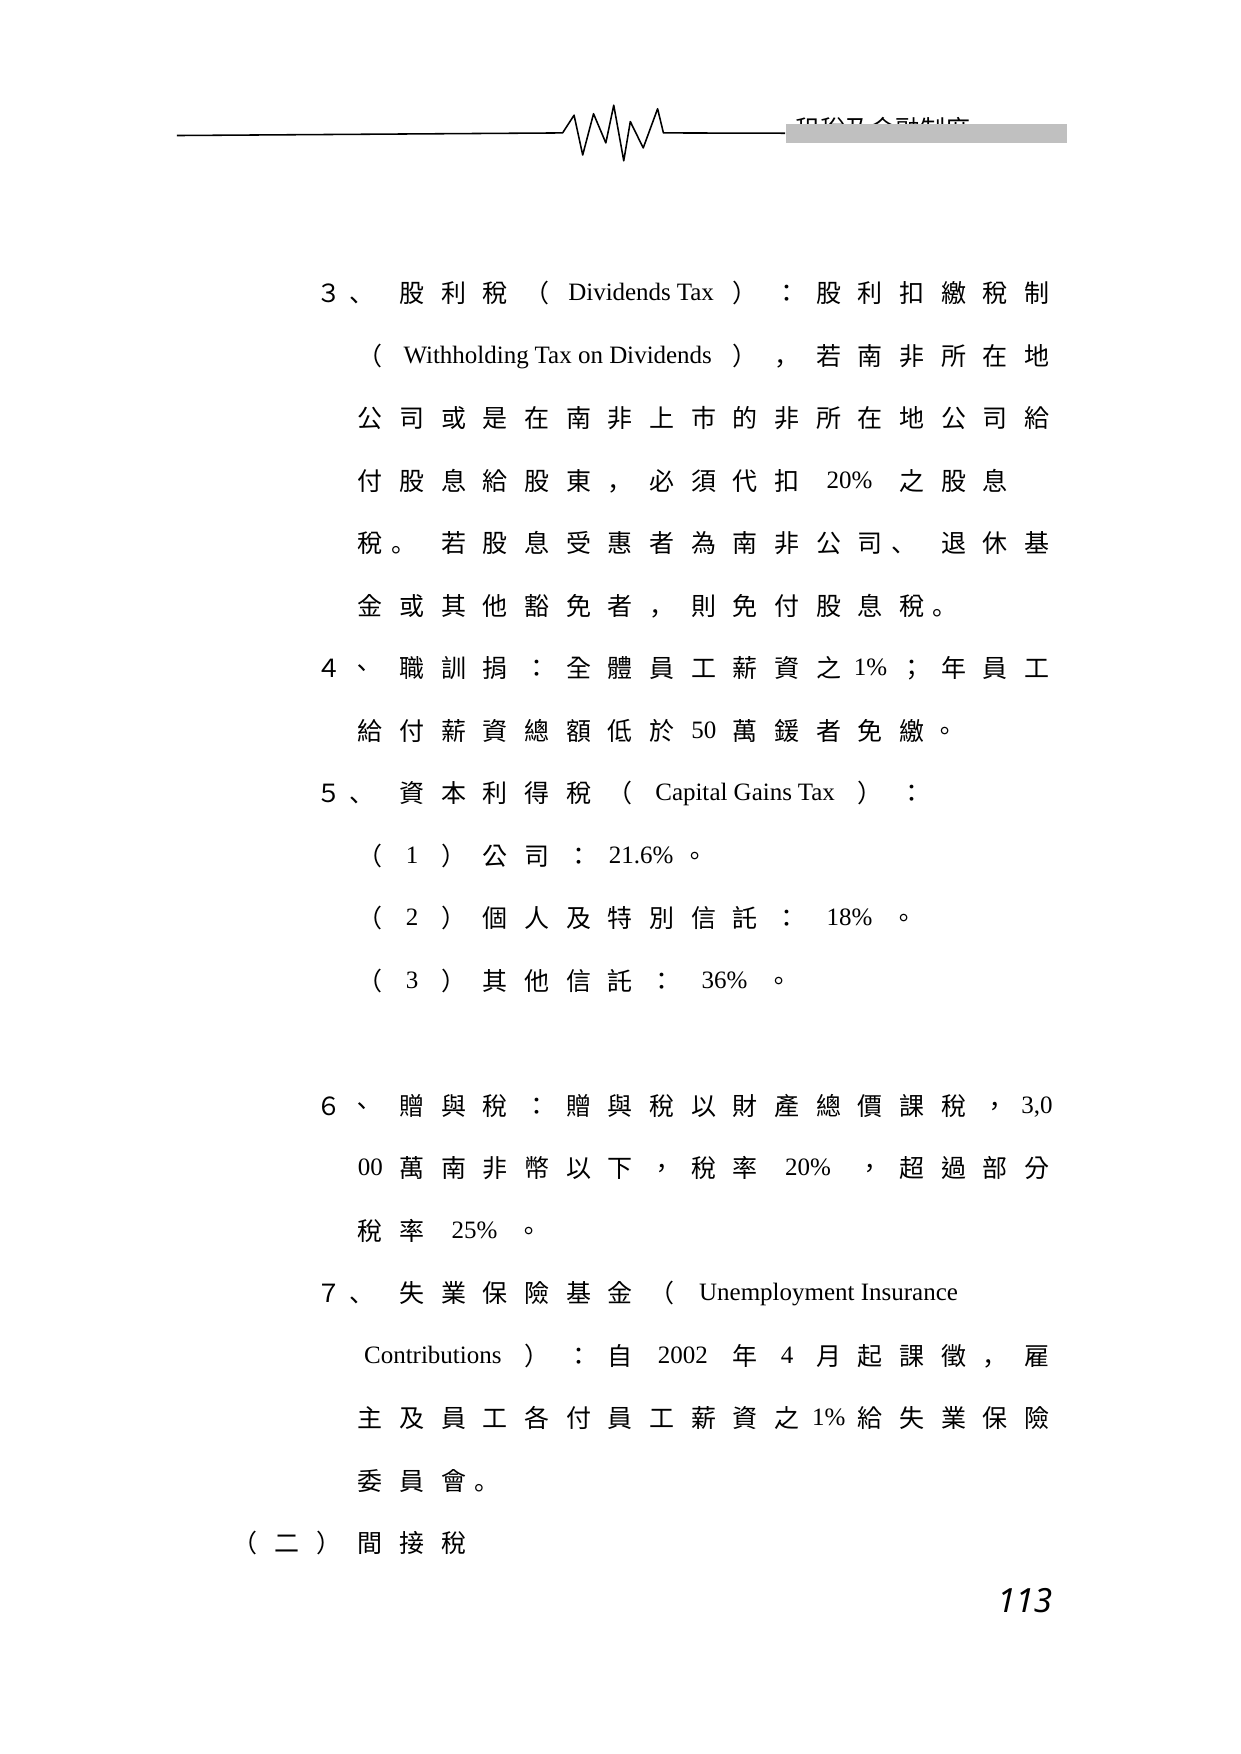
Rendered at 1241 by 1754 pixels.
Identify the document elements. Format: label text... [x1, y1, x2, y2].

text （2）個人及特別信託：18%。 [330, 875, 1058, 938]
text （3）其他信託：36%。 [330, 938, 1058, 1000]
text ５、資本利得稅（Capital Gains Tax）： [281, 750, 1058, 813]
text （1）公司：21.6%。 [330, 813, 1058, 875]
text ３、股利稅（Dividends Tax）：股利扣繳稅制（Withholding Tax on Dividends），若南非所在地公司或是在南非上市的非所在地公司給付股息給股東，必須代扣20%之股息稅。若股息受惠者為南非公司、退休基金或其他豁免者，則免付股息稅。 [281, 250, 1058, 625]
text ４、職訓捐：全體員工薪資之1%；年員工給付薪資總額低於50萬鍰者免繳。 [281, 625, 1058, 750]
text ６、贈與稅：贈與稅以財產總價課稅，3,000萬南非幣以下，稅率20%，超過部分稅率25%。 [281, 1063, 1058, 1250]
text ７、失業保險基金（Unemployment Insurance Contributions）：自2002年4月起課徵，雇主及員工各付員工薪資之1%給失業保險委員會。 [281, 1250, 1058, 1500]
text （二）間接稅 [207, 1500, 1058, 1563]
